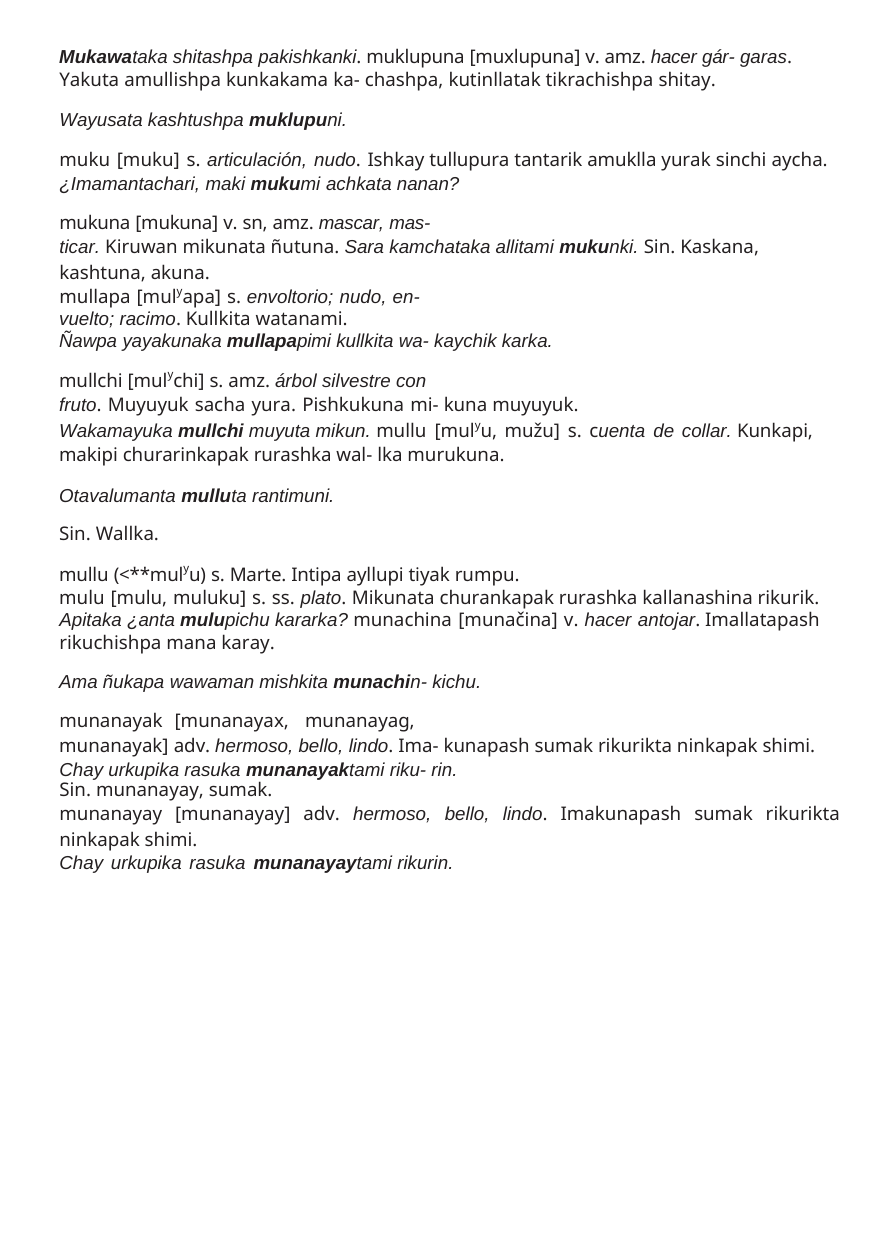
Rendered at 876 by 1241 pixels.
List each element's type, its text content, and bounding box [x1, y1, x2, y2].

text Chay urkupika rasuka munanayaytami rikurin. [59, 852, 856, 873]
text mulu [mulu, muluku] s. ss. plato. Mikunata churankapak rurashka kallanashina rikurik. Apitaka ¿anta mulupichu kararka? munachina [munačina] v. hacer antojar. Imallatapash rikuchishpa mana karay. [59, 586, 840, 654]
text fruto. Muyuyuk sacha yura. Pishkukuna mi- kuna muyuyuk. [59, 392, 856, 417]
text Sin. Wallka. [59, 524, 856, 544]
text muku [muku] s. articulación, nudo. Ishkay tullupura tantarik amuklla yurak sinchi aycha. [59, 147, 840, 171]
text Otavalumanta mulluta rantimuni. [59, 485, 856, 506]
text munanayak] adv. hermoso, bello, lindo. Ima- kunapash sumak rikurikta ninkapak shimi. Chay urkupika rasuka munanayaktami riku- rin. [59, 733, 841, 780]
text Ama ñukapa wawaman mishkita munachin- kichu. [59, 671, 840, 693]
text Wayusata kashtushpa muklupuni. [59, 110, 856, 131]
text Mukawataka shitashpa pakishkanki. muklupuna [muxlupuna] v. amz. hacer gár- garas. Yakuta amullishpa kunkakama ka- chashpa, kutinllatak tikrachishpa shitay. [59, 44, 840, 92]
text vuelto; racimo. Kullkita watanami. [59, 308, 856, 330]
text mukuna [mukuna] v. sn, amz. mascar, mas- [59, 211, 856, 234]
text munanayak [munanayax, munanayag, [59, 709, 856, 733]
text Wakamayuka mullchi muyuta mikun. mullu [mulyu, mužu] s. cuenta de collar. Kunkapi, makipi churarinkapak rurashka wal- lka murukuna. [59, 418, 840, 467]
text mullu (<**mulyu) s. Marte. Intipa ayllupi tiyak rumpu. [59, 561, 856, 586]
text munanayay [munanayay] adv. hermoso, bello, lindo. Imakunapash sumak rikurikta ninkapak shimi. [59, 801, 840, 852]
text Sin. munanayay, sumak. [59, 780, 856, 801]
text mullchi [mulychi] s. amz. árbol silvestre con [59, 369, 856, 392]
text Ñawpa yayakunaka mullapapimi kullkita wa- kaychik karka. [59, 330, 856, 352]
text ticar. Kiruwan mikunata ñutuna. Sara kamchataka allitami mukunki. Sin. Kaskana, kashtuna, akuna. [59, 234, 771, 285]
text ¿Imamantachari, maki mukumi achkata nanan? [59, 172, 817, 194]
text mullapa [mulyapa] s. envoltorio; nudo, en- [59, 285, 856, 308]
